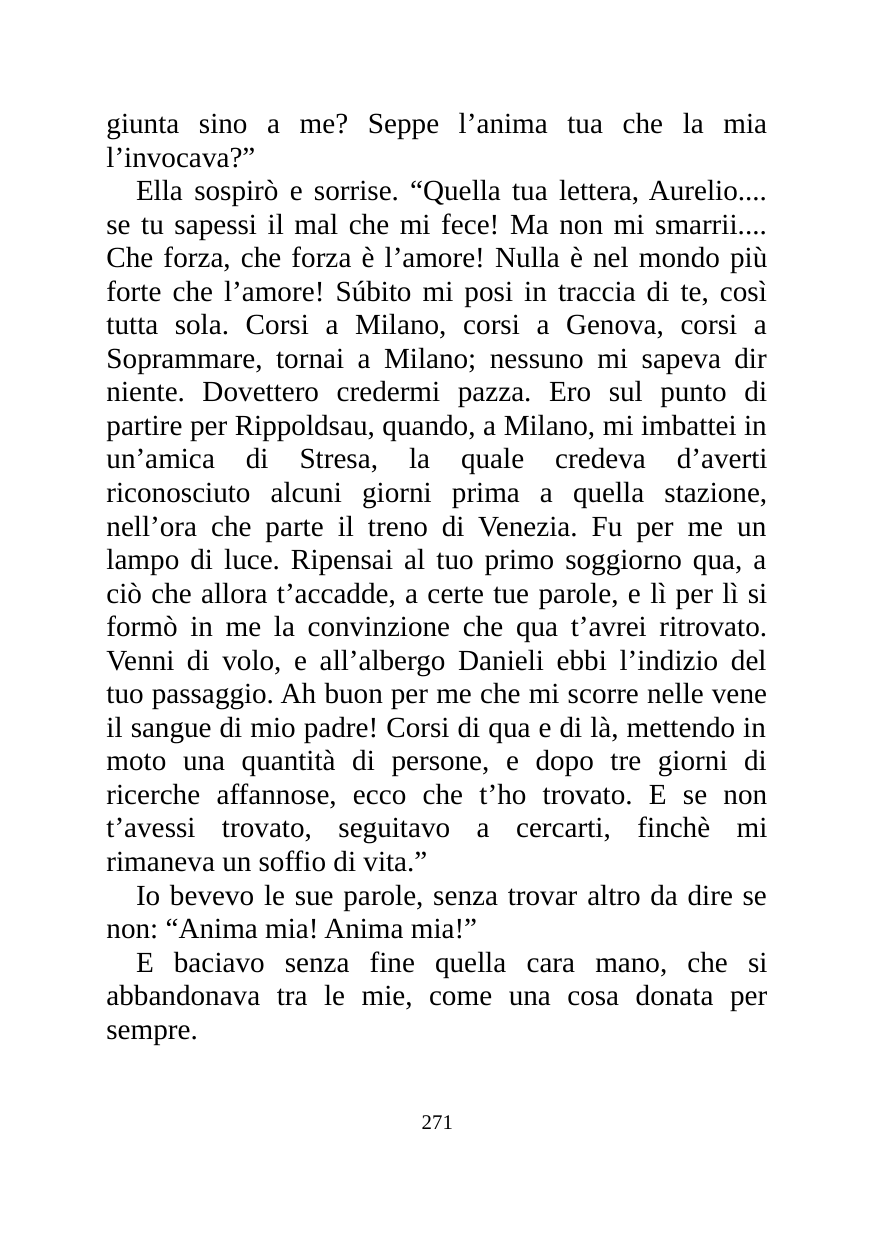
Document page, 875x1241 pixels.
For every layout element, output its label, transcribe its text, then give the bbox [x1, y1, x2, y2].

text Io bevevo le sue parole, senza trovar altro da dire se non: “Anima mia! Anima mia!” [106, 878, 768, 945]
text E baciavo senza fine quella cara mano, che si abbandonava tra le mie, come una cosa donata per sempre. [106, 945, 768, 1045]
text giunta sino a me? Seppe l’anima tua che la mia l’invocava?” [106, 106, 768, 173]
text Ella sospirò e sorrise. “Quella tua lettera, Aurelio.... se tu sapessi il mal che mi fece! Ma non mi smarrii.... Che forza, che forza è l’amore! Nulla è nel mondo più forte che l’amore! Súbito mi posi in traccia di te, così tutta sola. Corsi a Milano, corsi a Genova, corsi a Soprammare, tornai a Milano; nessuno mi sapeva dir niente. Dovettero credermi pazza. Ero sul punto di partire per Rippoldsau, quando, a Milano, mi imbattei in un’amica di Stresa, la quale credeva d’averti riconosciuto alcuni giorni prima a quella stazione, nell’ora che parte il treno di Venezia. Fu per me un lampo di luce. Ripensai al tuo primo soggiorno qua, a ciò che allora t’accadde, a certe tue parole, e lì per lì si formò in me la convinzione che qua t’avrei ritrovato. Venni di volo, e all’albergo Danieli ebbi l’indizio del tuo passaggio. Ah buon per me che mi scorre nelle vene il sangue di mio padre! Corsi di qua e di là, mettendo in moto una quantità di persone, e dopo tre giorni di ricerche affannose, ecco che t’ho trovato. E se non t’avessi trovato, seguitavo a cercarti, finchè mi rimaneva un soffio di vita.” [106, 173, 768, 878]
